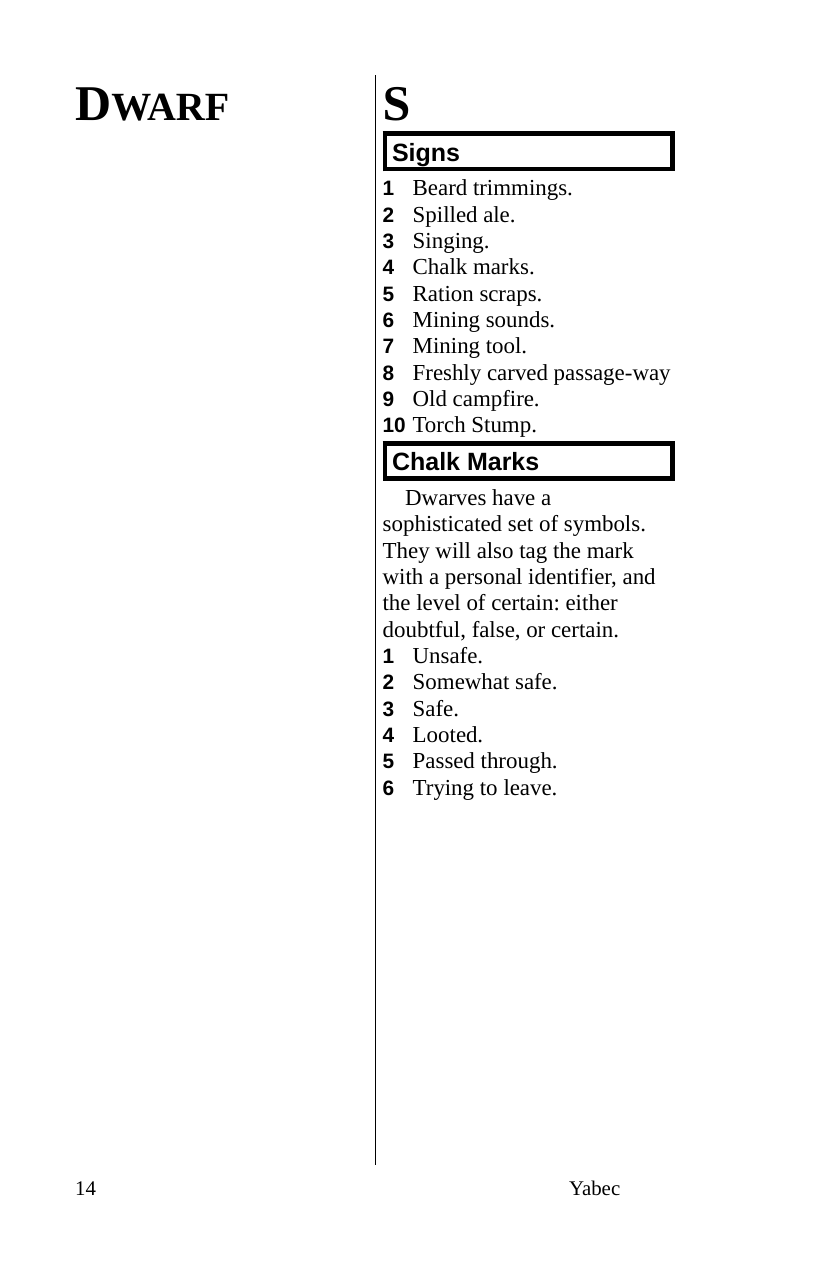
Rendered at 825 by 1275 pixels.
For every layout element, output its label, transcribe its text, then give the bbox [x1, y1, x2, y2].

text S [382, 87, 675, 128]
list Looted. [382, 721, 675, 747]
list Somewhat safe. [382, 668, 675, 695]
subtitle Signs [387, 136, 670, 167]
list Chalk marks. [382, 253, 675, 280]
list Torch Stump. [382, 412, 675, 438]
list Safe. [382, 695, 675, 721]
text Dwarves have a sophisticated set of symbols. They will also tag the mark with a personal identifier, and the level of certain: either doubtful, false, or certain. [382, 484, 675, 642]
list Trying to leave. [382, 774, 675, 800]
subtitle Chalk Marks [387, 446, 670, 476]
list Ration scraps. [382, 280, 675, 306]
list Mining tool. [382, 332, 675, 359]
list Mining sounds. [382, 306, 675, 332]
list Singing. [382, 227, 675, 253]
list Freshly carved passage-way [382, 359, 675, 385]
list Passed through. [382, 747, 675, 774]
subtitle Dwarf [75, 87, 367, 128]
list Unsafe. [382, 642, 675, 668]
list Old campfire. [382, 385, 675, 412]
list Spilled ale. [382, 201, 675, 227]
list Beard trimmings. [382, 174, 675, 201]
